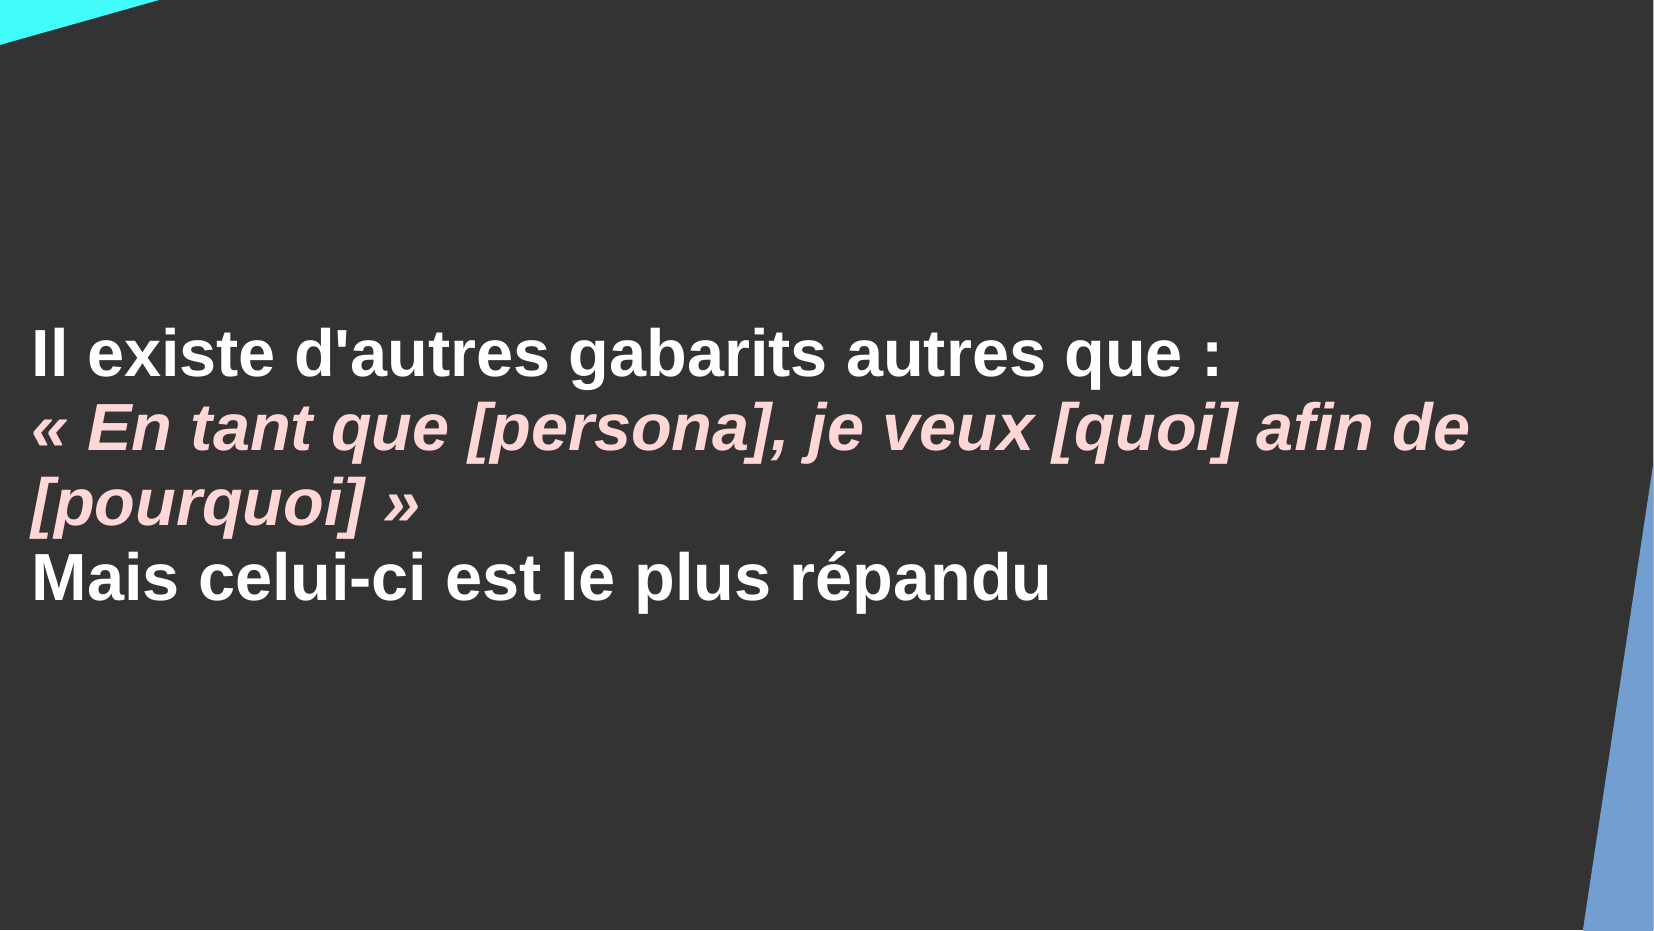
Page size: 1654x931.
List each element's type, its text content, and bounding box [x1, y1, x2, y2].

text_box [1582, 458, 1654, 931]
title Il existe d'autres gabarits autres que : « En tant que [persona], je veux [quoi] afin de [pourquoi] » Mais celui-ci est le plus répandu [31, 315, 1622, 615]
text_box [0, 0, 159, 45]
